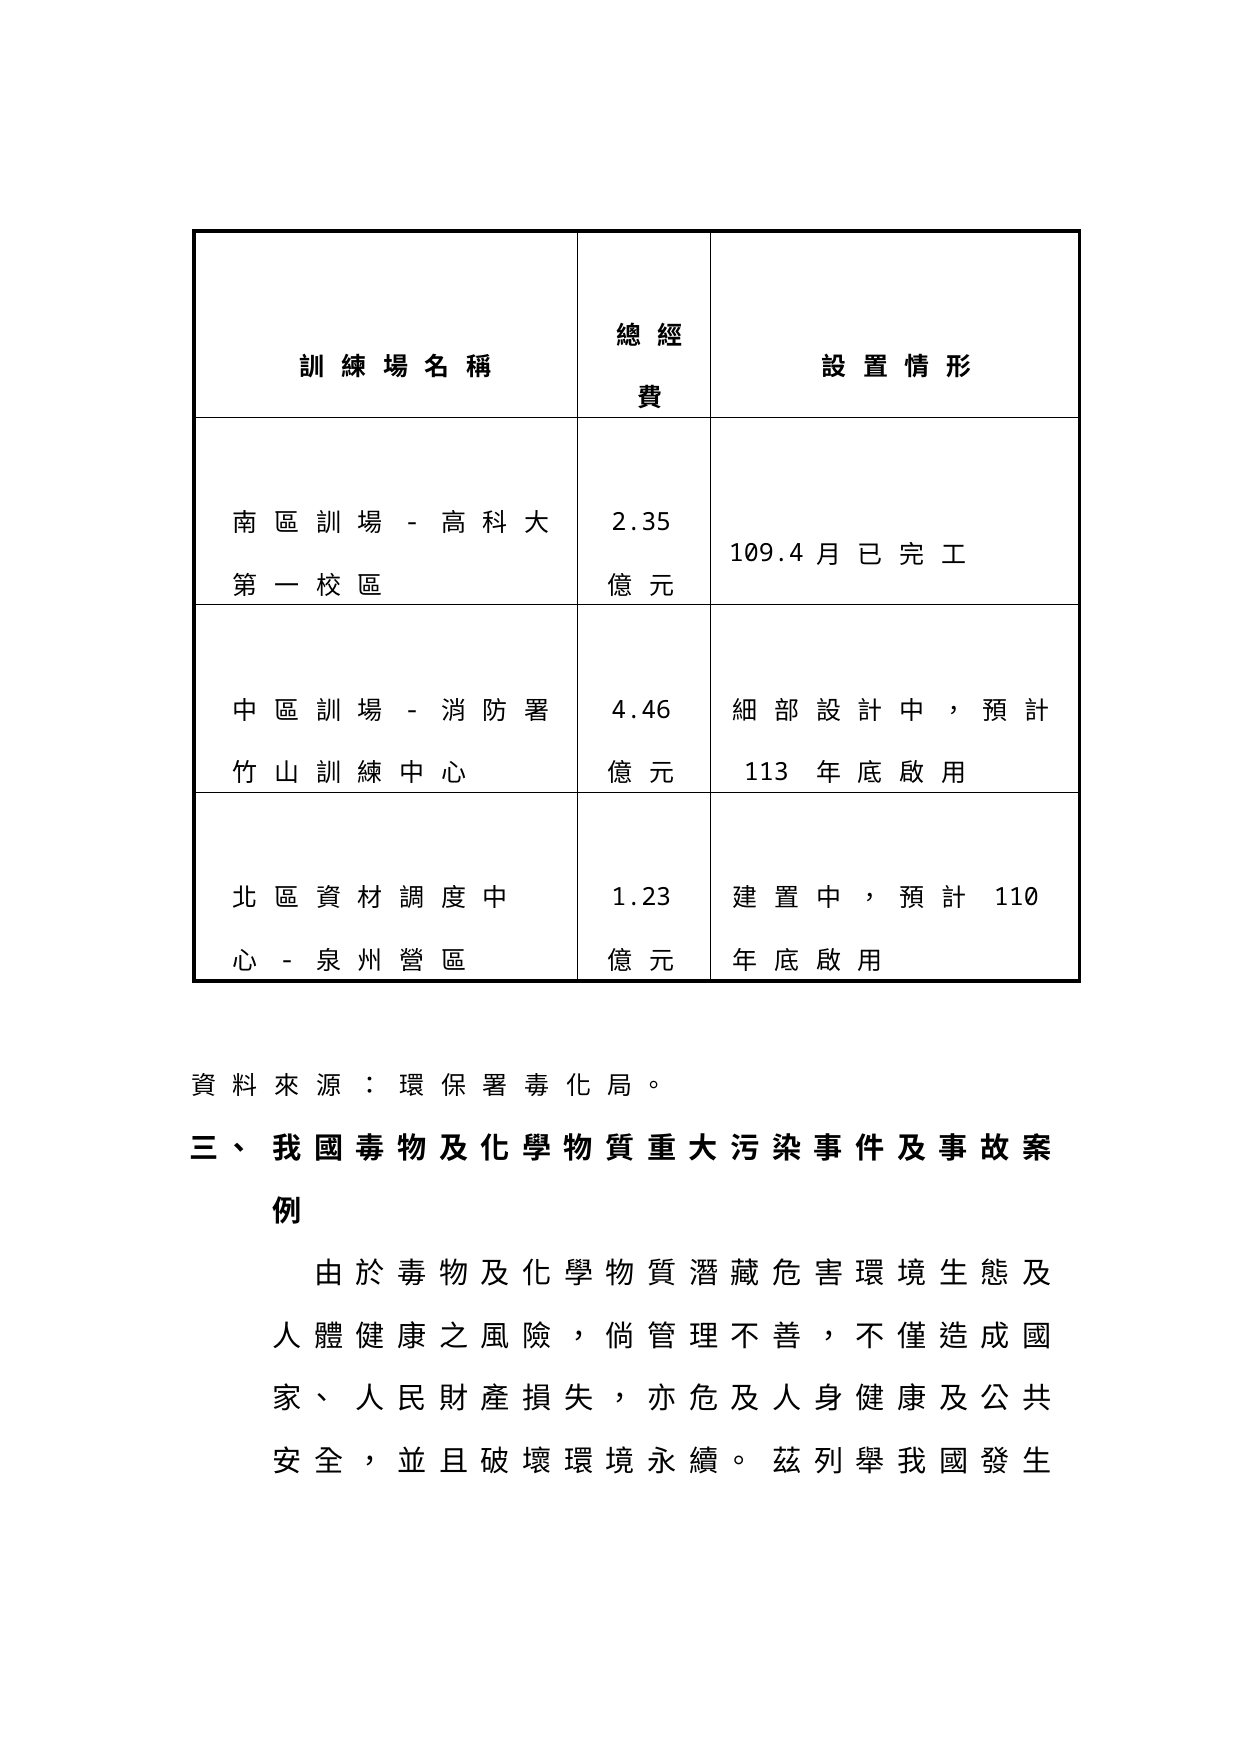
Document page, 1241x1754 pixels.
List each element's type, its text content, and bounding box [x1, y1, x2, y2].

table_header 總經費 [578, 233, 710, 417]
table_header 訓練場名稱 [196, 233, 577, 417]
text 資料來源：環保署毒化局。 [180, 1042, 1058, 1104]
table_cell 細部設計中，預計113年底啟用 [711, 605, 1078, 792]
table_cell 1.23億元 [578, 793, 710, 979]
table_cell 北區資材調度中心-泉州營區 [196, 793, 577, 979]
text 由於毒物及化學物質潛藏危害環境生態及人體健康之風險，倘管理不善，不僅造成國家、人民財產損失，亦危及人身健康及公共安全，並且破壞環境永續。茲列舉我國發生 [242, 1229, 1058, 1479]
table_cell 4.46億元 [578, 605, 710, 792]
text 三、我國毒物及化學物質重大污染事件及事故案例 [183, 1104, 1058, 1229]
table_cell 南區訓場-高科大第一校區 [196, 418, 577, 604]
table_cell 建置中，預計110年底啟用 [711, 793, 1078, 979]
table_header 設置情形 [711, 233, 1078, 417]
table_cell 中區訓場-消防署竹山訓練中心 [196, 605, 577, 792]
table_cell 2.35億元 [578, 418, 710, 604]
table_cell 109.4月已完工 [711, 418, 1078, 604]
